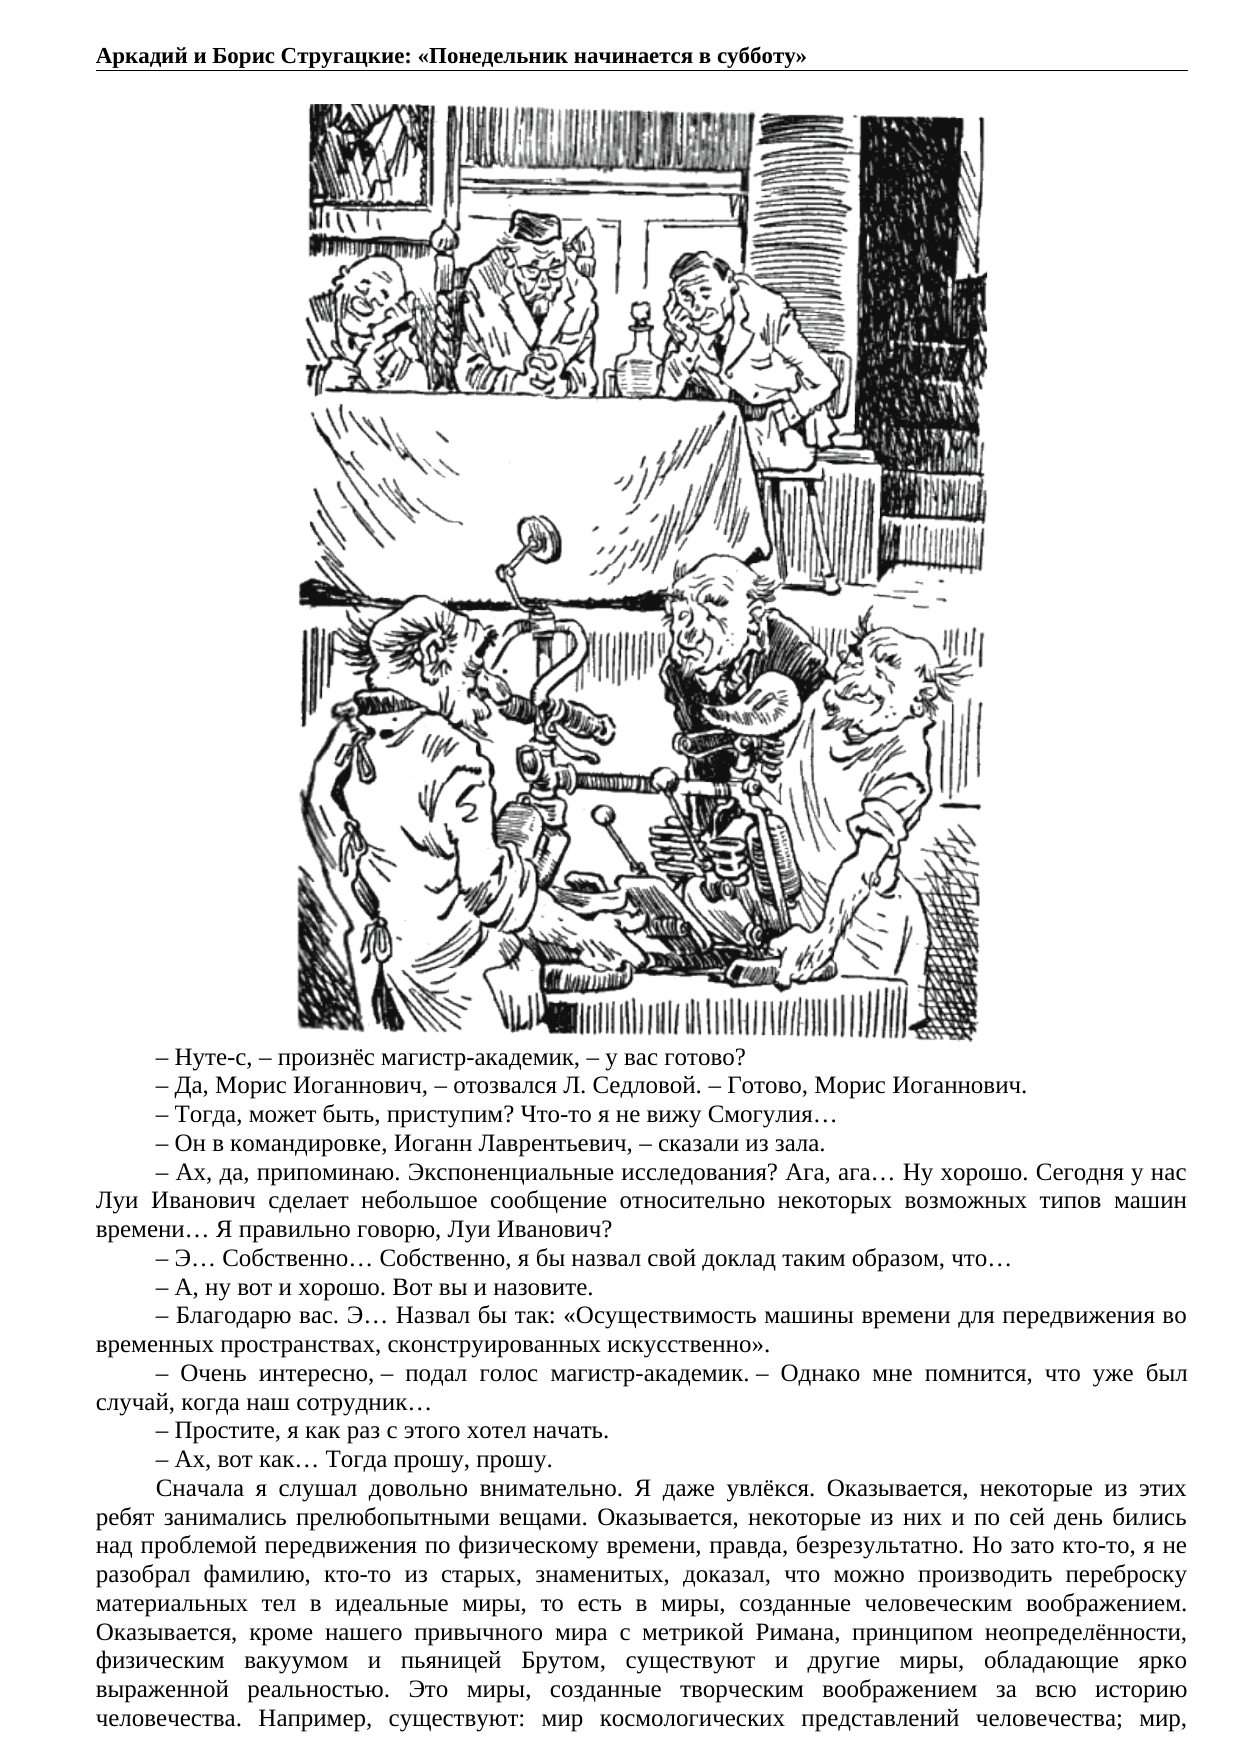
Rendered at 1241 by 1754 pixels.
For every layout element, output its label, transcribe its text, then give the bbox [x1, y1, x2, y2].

text – А, ну вот и хорошо. Вот вы и назовите. [96, 1272, 1188, 1300]
text – Ах, да, припоминаю. Экспоненциальные исследования? Ага, ага… Ну хорошо. Сегодня у нас Луи Иванович сделает небольшое сообщение относительно некоторых возможных типов машин времени… Я правильно говорю, Луи Иванович? [96, 1157, 1188, 1243]
text – Э… Собственно… Собственно, я бы назвал свой доклад таким образом, что… [96, 1243, 1188, 1272]
text Сначала я слушал довольно внимательно. Я даже увлёкся. Оказывается, некоторые из этих ребят занимались прелюбопытными вещами. Оказывается, некоторые из них и по сей день бились над проблемой передвижения по физическому времени, правда, безрезультатно. Но зато кто-то, я не разобрал фамилию, кто-то из старых, знаменитых, доказал, что можно производить переброску материальных тел в идеальные миры, то есть в миры, созданные человеческим воображением. Оказывается, кроме нашего привычного мира с метрикой Римана, принципом неопределённости, физическим вакуумом и пьяницей Брутом, существуют и другие миры, обладающие ярко выраженной реальностью. Это миры, созданные творческим воображением за всю историю человечества. Например, существуют: мир космологических представлений человечества; мир, [96, 1473, 1188, 1732]
text – Очень интересно, – подал голос магистр-академик. – Однако мне помнится, что уже был случай, когда наш сотрудник… [96, 1358, 1188, 1415]
text – Благодарю вас. Э… Назвал бы так: «Осуществимость машины времени для передвижения во временных пространствах, сконструированных искусственно». [96, 1300, 1188, 1358]
text – Тогда, может быть, приступим? Что-то я не вижу Смогулия… [96, 1099, 1188, 1128]
text – Да, Морис Иоганнович, – отозвался Л. Седловой. – Готово, Морис Иоганнович. [96, 1070, 1188, 1099]
text – Ах, вот как… Тогда прошу, прошу. [96, 1444, 1188, 1473]
text – Он в командировке, Иоганн Лаврентьевич, – сказали из зала. [96, 1128, 1188, 1157]
text – Нуте-с, – произнёс магистр-академик, – у вас готово? [96, 1042, 1188, 1070]
text – Простите, я как раз с этого хотел начать. [96, 1415, 1188, 1444]
